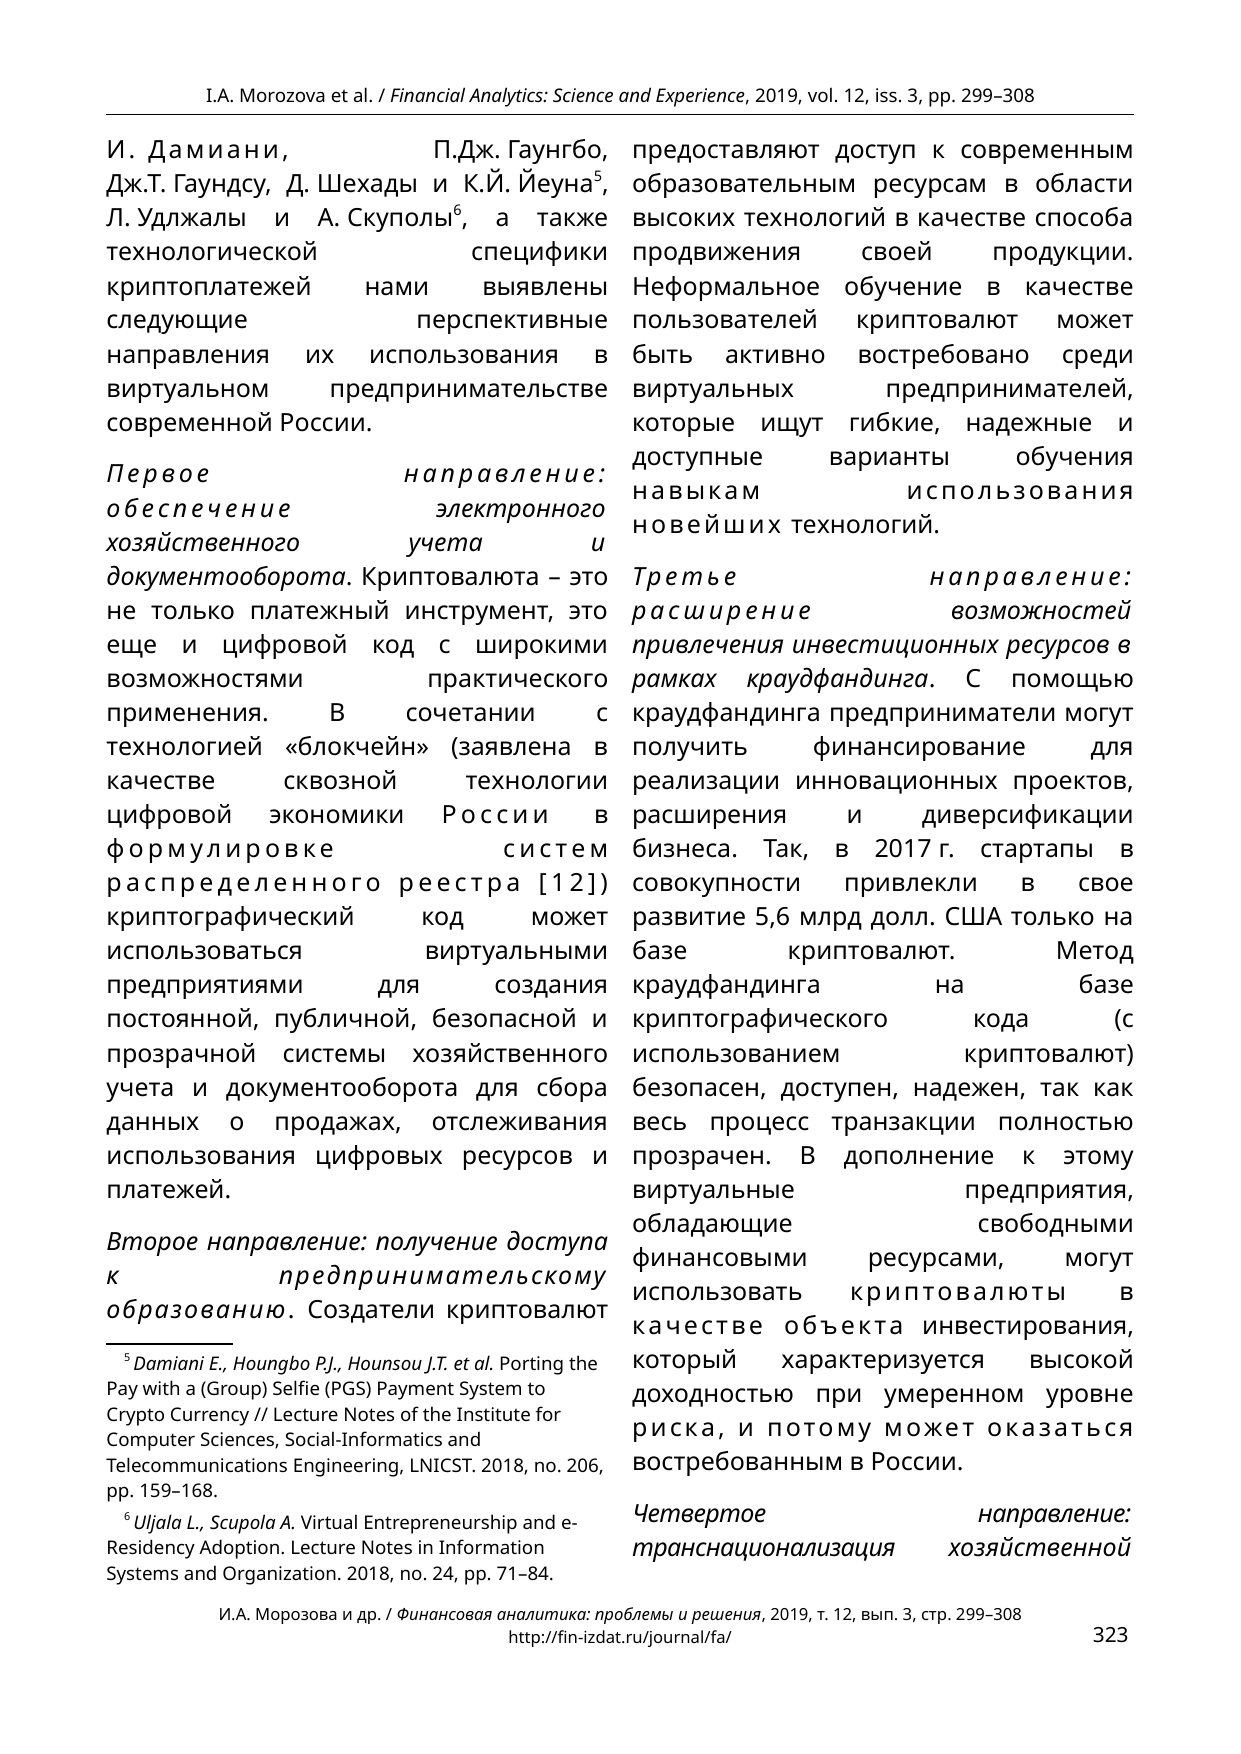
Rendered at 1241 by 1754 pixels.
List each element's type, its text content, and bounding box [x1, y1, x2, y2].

text Damiani E., Houngbo P.J., Hounsou J.T. et al. Porting the Pay with a (Group) Selfie (PGS) Payment System to Crypto Currency // Lecture Notes of the Institute for Computer Sciences, Social-Informatics and Telecommunications Engineering, LNICST. 2018, no. 206, pp. 159–168. [106, 1350, 608, 1503]
text Первое направление: обеспечение электронного хозяйственного учета и документооборота. Криптовалюта – это не только платежный инструмент, это еще и цифровой код с широкими возможностями практического применения. В сочетании с технологией «блокчейн» (заявлена в качестве сквозной технологии цифровой экономики России в формулировке систем распределенного реестра [12]) криптографический код может использоваться виртуальными предприятиями для создания постоянной, публичной, безопасной и прозрачной системы хозяйственного учета и документооборота для сбора данных о продажах, отслеживания использования цифровых ресурсов и платежей. [106, 456, 608, 1206]
text Третье направление: расширение возможностей привлечения инвестиционных ресурсов в рамках краудфандинга. С помощью краудфандинга предприниматели могут получить финансирование для реализации инновационных проектов, расширения и диверсификации бизнеса. Так, в 2017 г. стартапы в совокупности привлекли в свое развитие 5,6 млрд долл. США только на базе криптовалют. Метод краудфандинга на базе криптографического кода (с использованием криптовалют) безопасен, доступен, надежен, так как весь процесс транзакции полностью прозрачен. В дополнение к этому виртуальные предприятия, обладающие свободными финансовыми ресурсами, могут использовать криптовалюты в качестве объекта инвестирования, который характеризуется высокой доходностью при умеренном уровне риска, и потому может оказаться востребованным в России. [632, 558, 1134, 1478]
text Второе направление: получение доступа к предпринимательскому образованию. Создатели криптовалют [106, 1223, 608, 1325]
text Uljala L., Scupola A. Virtual Entrepreneurship and e-Residency Adoption. Lecture Notes in Information Systems and Organization. 2018, no. 24, pp. 71–84. [106, 1509, 608, 1586]
text Четвертое направление: транснационализация хозяйственной [632, 1496, 1134, 1564]
text предоставляют доступ к современным образовательным ресурсам в области высоких технологий в качестве способа продвижения своей продукции. Неформальное обучение в качестве пользователей криптовалют может быть активно востребовано среди виртуальных предпринимателей, которые ищут гибкие, надежные и доступные варианты обучения навыкам использования новейших технологий. [632, 132, 1134, 541]
text И. Дамиани, П.Дж. Гаунгбо, Дж.Т. Гаундсу, Д. Шехады и К.Й. Йеуна, Л. Удлжалы и А. Скуполы, а также технологической специфики криптоплатежей нами выявлены следующие перспективные направления их использования в виртуальном предпринимательстве современной России. [106, 132, 608, 438]
